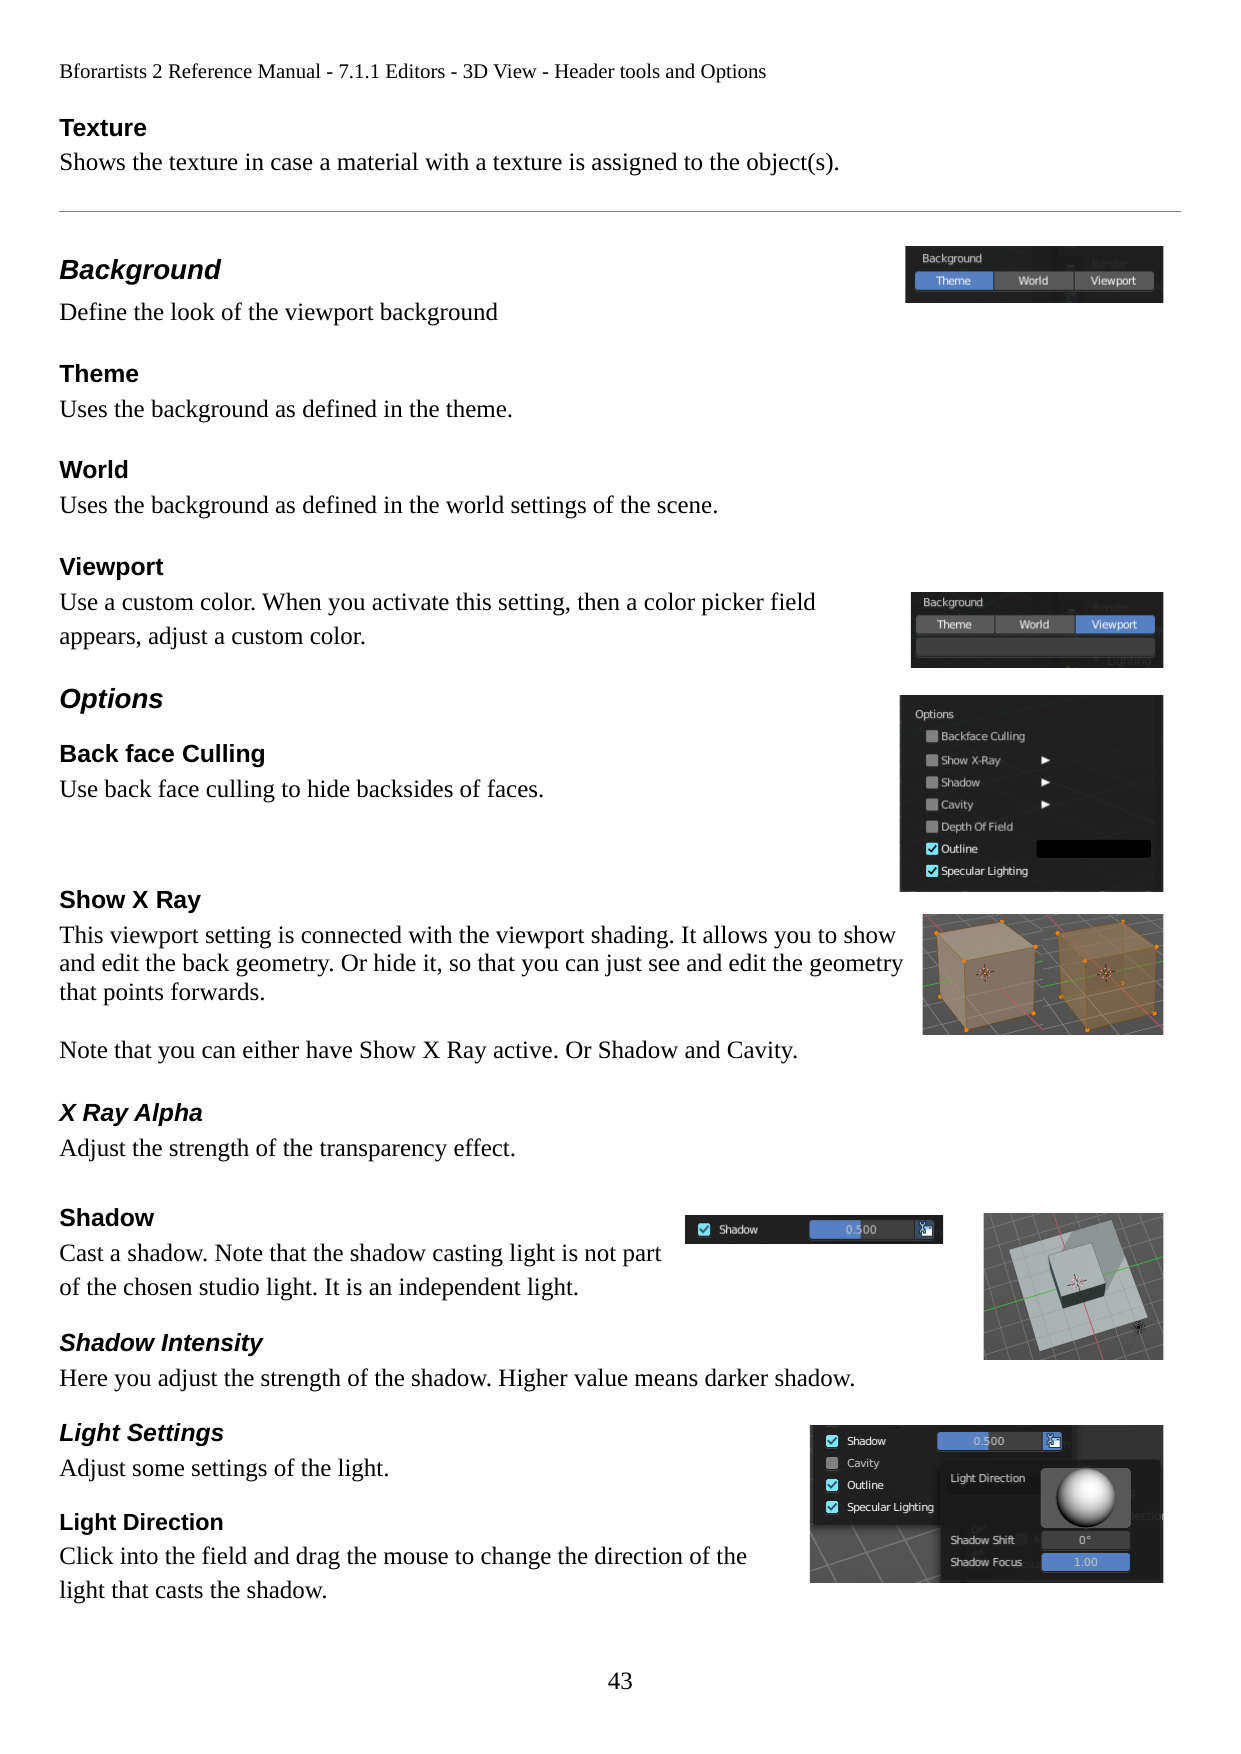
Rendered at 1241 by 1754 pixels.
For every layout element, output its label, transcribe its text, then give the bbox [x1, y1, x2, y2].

text Cast a shadow. Note that the shadow casting light is not part of the chosen studio light. It is an independent light. [59, 1238, 983, 1301]
subtitle [1164, 1328, 1181, 1356]
text Uses the background as defined in the world settings of the scene. [59, 490, 1181, 519]
subtitle Light Direction [59, 1508, 809, 1535]
text Shows the texture in case a material with a texture is assigned to the object(s). [59, 147, 1181, 176]
subtitle Background [59, 253, 905, 285]
subtitle Options [59, 683, 1181, 714]
subtitle Show X Ray [59, 885, 1181, 913]
text Use back face culling to hide backsides of faces. [59, 774, 899, 803]
subtitle Shadow [59, 1203, 1181, 1232]
text Uses the background as defined in the theme. [59, 394, 1181, 423]
text Use a custom color. When you activate this setting, then a color picker field appears, adjust a custom color. [59, 587, 1181, 650]
subtitle Viewport [59, 552, 1181, 580]
picture [899, 695, 1164, 892]
picture [983, 1213, 1164, 1360]
subtitle [1164, 1508, 1181, 1535]
subtitle World [59, 455, 1181, 484]
text Define the look of the viewport background [59, 297, 1181, 326]
picture [905, 246, 1164, 303]
picture [685, 1215, 944, 1244]
text Note that you can either have Show X Ray active. Or Shadow and Cavity. [59, 1006, 1181, 1063]
subtitle Shadow Intensity [59, 1328, 983, 1356]
subtitle [1164, 739, 1181, 768]
text This viewport setting is connected with the viewport shading. It allows you to show and edit the back geometry. Or hide it, so that you can just see and edit the geometry that points forwards. [59, 920, 922, 1006]
text Adjust some settings of the light. [59, 1453, 809, 1481]
subtitle Back face Culling [59, 739, 899, 768]
picture [809, 1425, 1164, 1583]
subtitle Texture [59, 113, 1181, 141]
text Click into the field and drag the mouse to change the direction of the light that casts the shadow. [59, 1541, 1181, 1604]
subtitle X Ray Alpha [59, 1098, 1181, 1127]
text Here you adjust the strength of the shadow. Higher value means darker shadow. [59, 1363, 1181, 1391]
subtitle Theme [59, 359, 1181, 388]
picture [910, 592, 1164, 668]
subtitle Light Settings [59, 1418, 1181, 1446]
picture [922, 914, 1164, 1035]
subtitle [1164, 253, 1181, 285]
text Adjust the strength of the transparency effect. [59, 1133, 1181, 1162]
